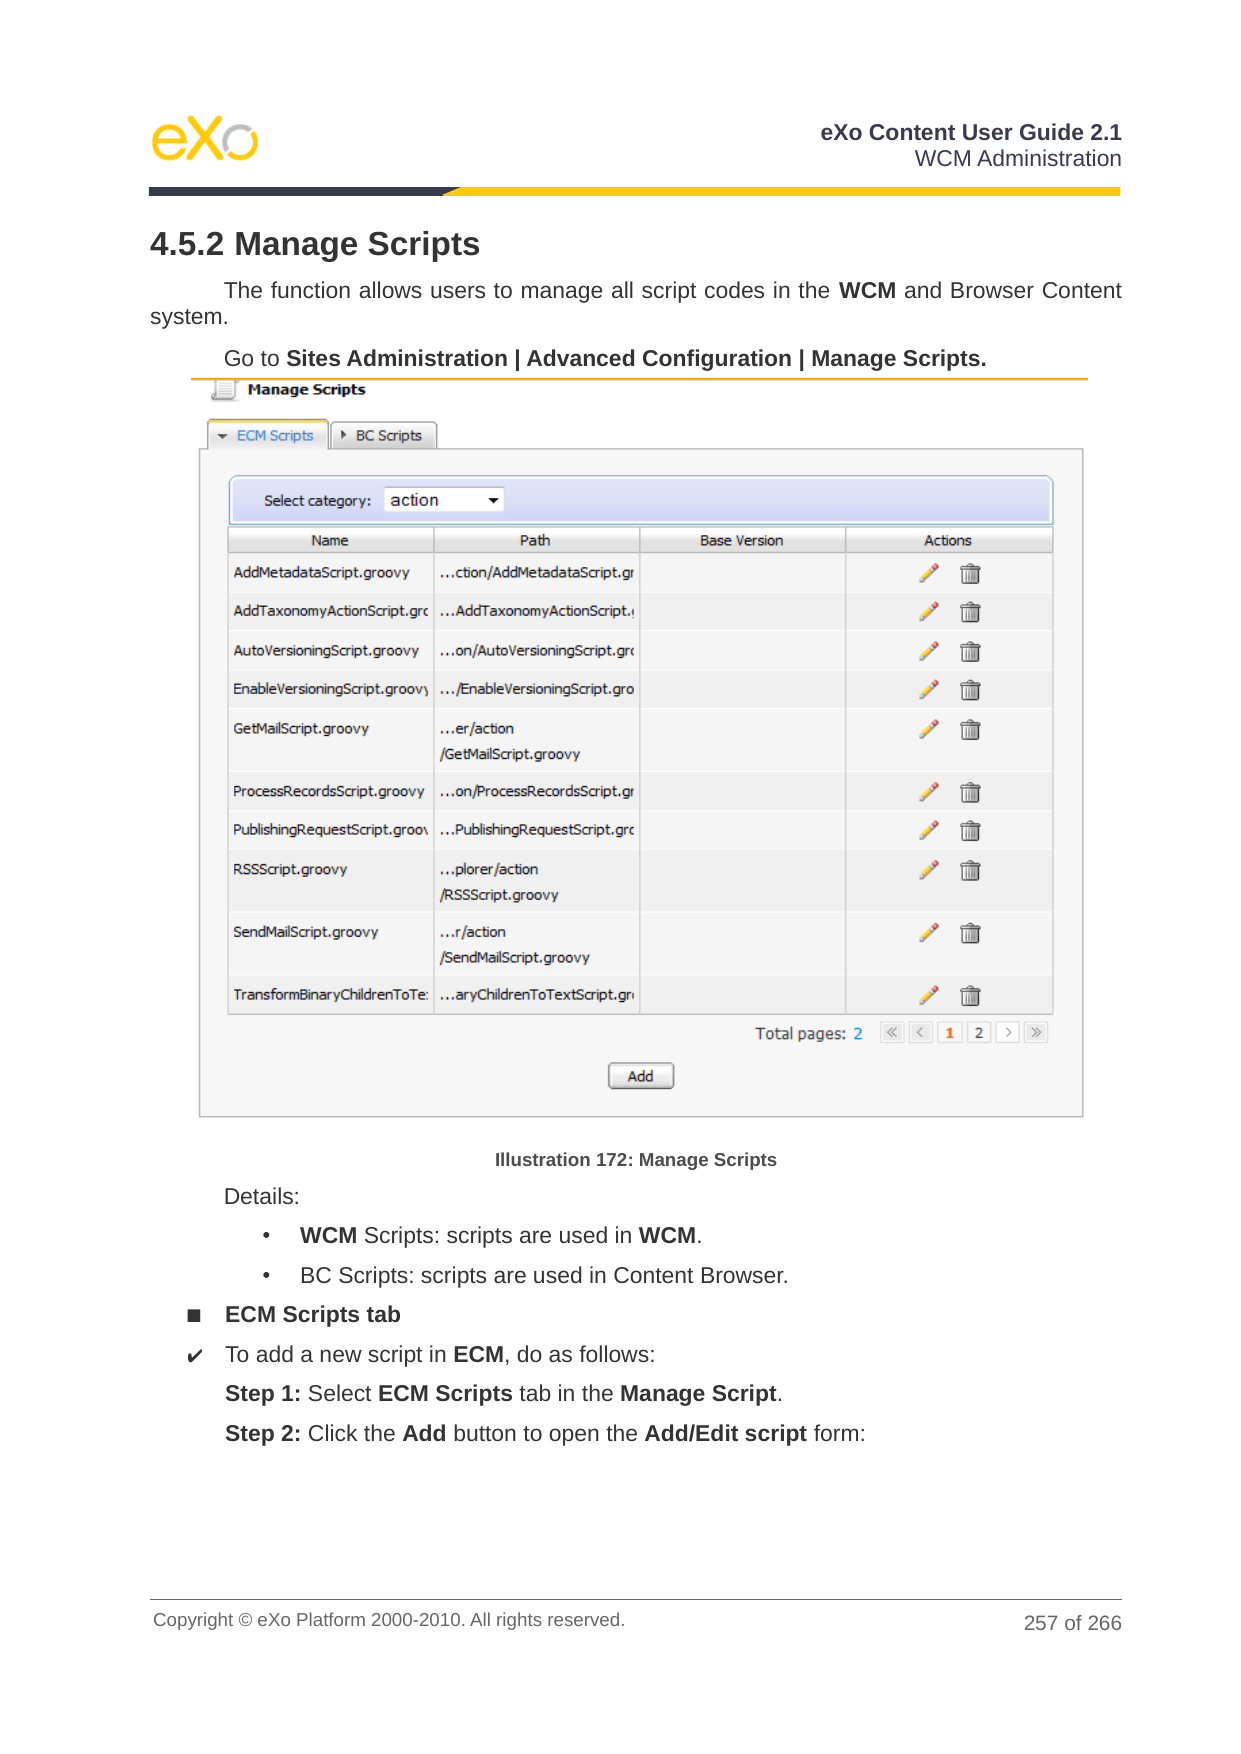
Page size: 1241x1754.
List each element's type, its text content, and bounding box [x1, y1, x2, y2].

text [146, 378, 191, 453]
subtitle Manage Scripts [150, 223, 1122, 262]
text Details: [150, 1170, 1122, 1209]
text Go to Sites Administration | Advanced Configuration | Manage Scripts. [150, 345, 1122, 371]
text Illustration 176: Manage Scripts [146, 1146, 1126, 1170]
text The function allows users to manage all script codes in the WCM and Browser Content system. [150, 277, 1122, 330]
list Step 2: Click the Add button to open the Add/Edit script form: [187, 1420, 1122, 1446]
list ECM Scripts tab [187, 1301, 1122, 1328]
picture [148, 187, 1121, 196]
list WCM Scripts: scripts are used in WCM. [262, 1222, 1122, 1249]
list BC Scripts: scripts are used in Content Browser. [262, 1262, 1122, 1288]
picture [191, 378, 1089, 1120]
picture [152, 115, 259, 161]
list Step 1: Select ECM Scripts tab in the Manage Script. [187, 1380, 1122, 1407]
text [1089, 378, 1126, 453]
list To add a new script in ECM, do as follows: [187, 1341, 1122, 1367]
